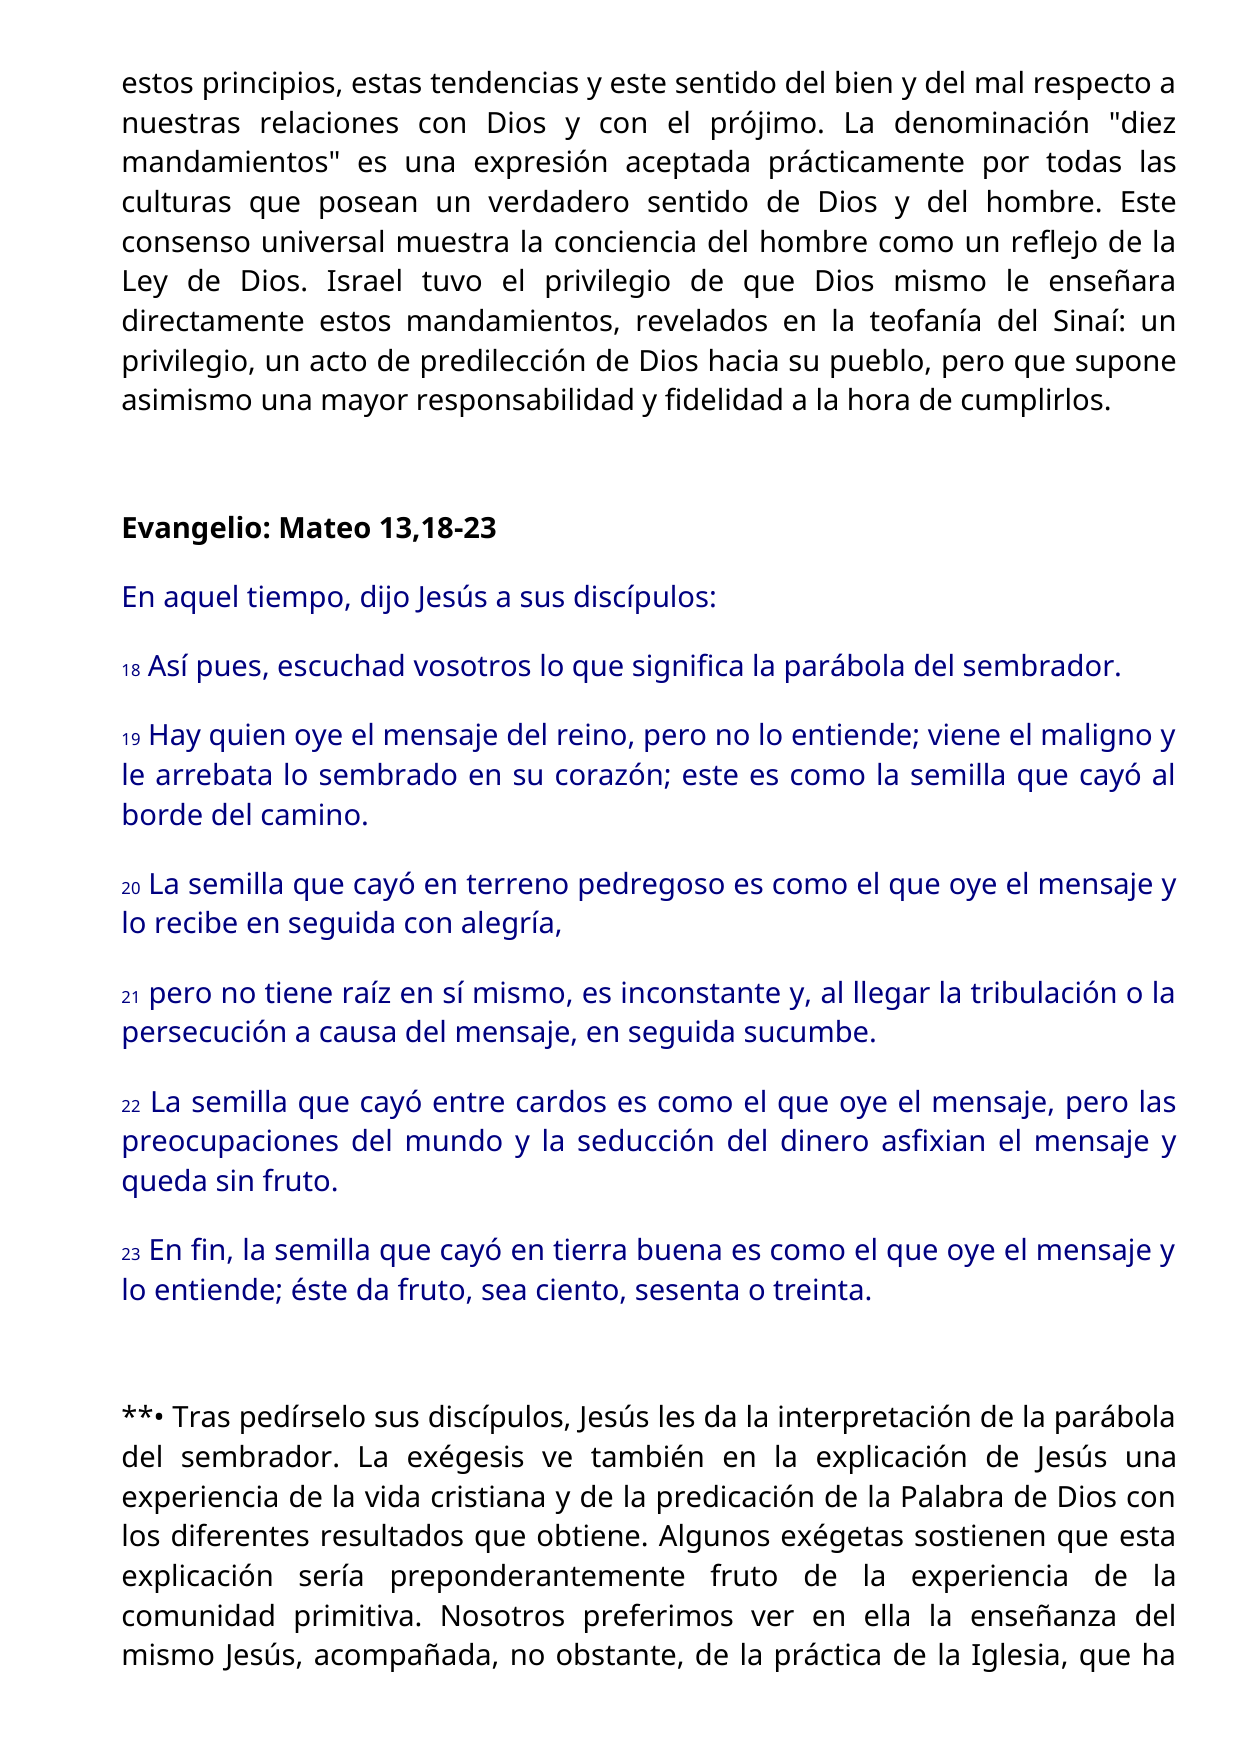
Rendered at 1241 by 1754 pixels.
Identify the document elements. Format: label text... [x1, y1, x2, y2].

table_header estos principios, estas tendencias y este sentido del bien y del mal respecto a nuestras relaciones con Dios y con el prójimo. La denominación "diez mandamientos" es una expresión aceptada prácticamente por todas las culturas que posean un verdadero sentido de Dios y del hombre. Este consenso universal muestra la conciencia del hombre como un reflejo de la Ley de Dios. Israel tuvo el privilegio de que Dios mismo le enseñara directamente estos mandamientos, revelados en la teofanía del Sinaí: un privilegio, un acto de predilección de Dios hacia su pueblo, pero que supone asimismo una mayor responsabilidad y fidelidad a la hora de cumplirlos. Evangelio: Mateo 13,18-23 En aquel tiempo, dijo Jesús a sus discípulos: 18 Así pues, escuchad vosotros lo que significa la parábola del sembrador. 19 Hay quien oye el mensaje del reino, pero no lo entiende; viene el maligno y le arrebata lo sembrado en su corazón; este es como la semilla que cayó al borde del camino. 20 La semilla que cayó en terreno pedregoso es como el que oye el mensaje y lo recibe en seguida con alegría, 21 pero no tiene raíz en sí mismo, es inconstante y, al llegar la tribulación o la persecución a causa del mensaje, en seguida sucumbe. 22 La semilla que cayó entre cardos es como el que oye el mensaje, pero las preocupaciones del mundo y la seducción del dinero asfixian el mensaje y queda sin fruto. 23 En fin, la semilla que cayó en tierra buena es como el que oye el mensaje y lo entiende; éste da fruto, sea ciento, sesenta o treinta. **• Tras pedírselo sus discípulos, Jesús les da la interpretación de la parábola del sembrador. La exégesis ve también en la explicación de Jesús una experiencia de la vida cristiana y de la predicación de la Palabra de Dios con los diferentes resultados que obtiene. Algunos exégetas sostienen que esta explicación sería preponderantemente fruto de la experiencia de la comunidad primitiva. Nosotros preferimos ver en ella la enseñanza del mismo Jesús, acompañada, no obstante, de la práctica de la Iglesia, que ha [118, 59, 1181, 1677]
